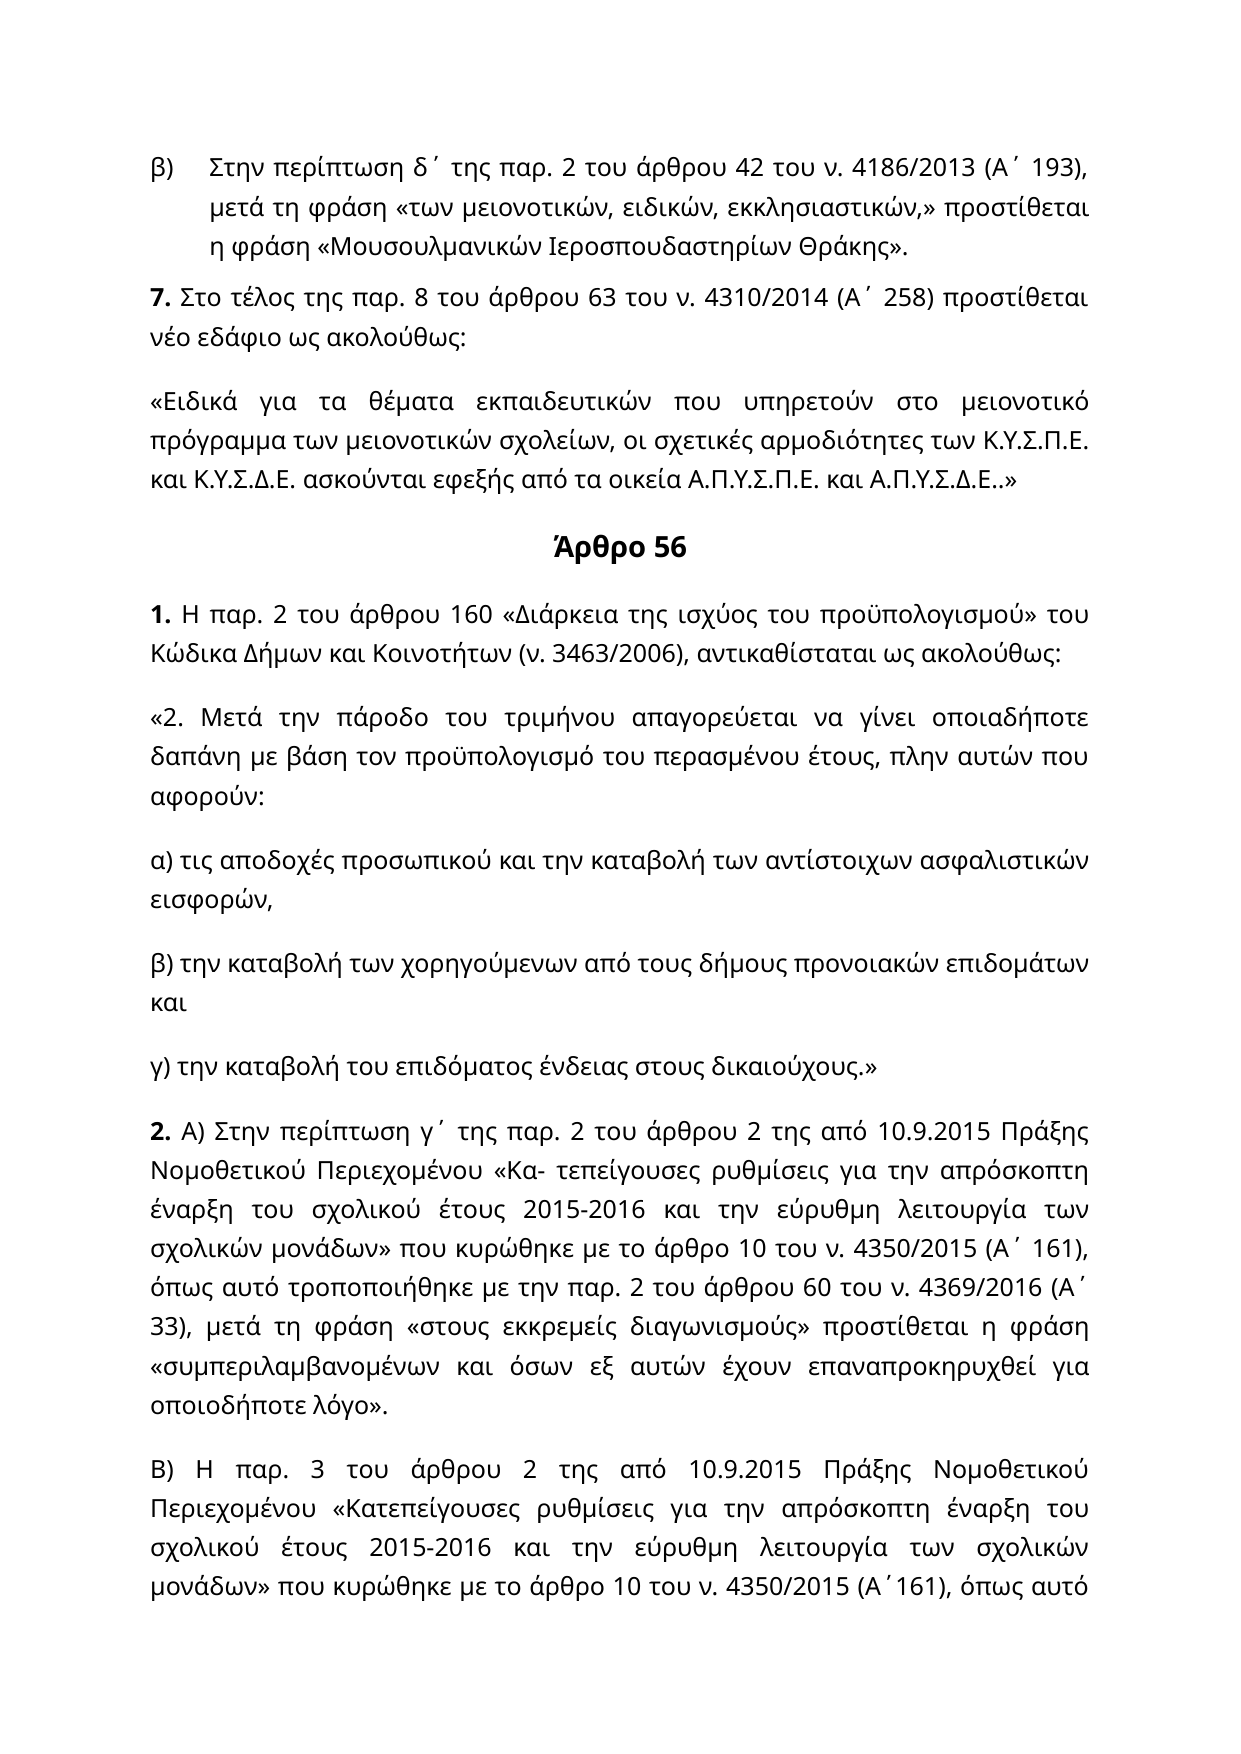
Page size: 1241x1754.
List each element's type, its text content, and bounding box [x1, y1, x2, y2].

text Β) Η παρ. 3 του άρθρου 2 της από 10.9.2015 Πράξης Νομοθετικού Περιεχομένου «Κατεπείγουσες ρυθμίσεις για την απρόσκοπτη έναρξη του σχολικού έτους 2015-2016 και την εύρυθμη λειτουργία των σχολικών μονάδων» που κυρώθηκε με το άρθρο 10 του ν. 4350/2015 (Α΄161), όπως αυτό [150, 1451, 1090, 1603]
text 2. Α) Στην περίπτωση γ΄ της παρ. 2 του άρθρου 2 της από 10.9.2015 Πράξης Νομοθετικού Περιεχομένου «Κα- τεπείγουσες ρυθμίσεις για την απρόσκοπτη έναρξη του σχολικού έτους 2015-2016 και την εύρυθμη λειτουργία των σχολικών μονάδων» που κυρώθηκε με το άρθρο 10 του ν. 4350/2015 (Α΄ 161), όπως αυτό τροποποιήθηκε με την παρ. 2 του άρθρου 60 του ν. 4369/2016 (Α΄ 33), μετά τη φράση «στους εκκρεμείς διαγωνισμούς» προστίθεται η φράση «συμπεριλαμβανομένων και όσων εξ αυτών έχουν επαναπροκηρυχθεί για οποιοδήποτε λόγο». [150, 1113, 1090, 1421]
text «Ειδικά για τα θέματα εκπαιδευτικών που υπηρετούν στο μειονοτικό πρόγραμμα των μειονοτικών σχολείων, οι σχετικές αρμοδιότητες των Κ.Υ.Σ.Π.Ε. και Κ.Υ.Σ.Δ.Ε. ασκούνται εφεξής από τα οικεία Α.Π.Υ.Σ.Π.Ε. και Α.Π.Υ.Σ.Δ.Ε..» [150, 383, 1090, 496]
text 7. Στο τέλος της παρ. 8 του άρθρου 63 του ν. 4310/2014 (Α΄ 258) προστίθεται νέο εδάφιο ως ακολούθως: [150, 280, 1090, 353]
text γ) την καταβολή του επιδόματος ένδειας στους δικαιούχους.» [150, 1049, 1090, 1083]
text «2. Μετά την πάροδο του τριμήνου απαγορεύεται να γίνει οποιαδήποτε δαπάνη με βάση τον προϋπολογισμό του περασμένου έτους, πλην αυτών που αφορούν: [150, 700, 1090, 812]
list β) Στην περίπτωση δ΄ της παρ. 2 του άρθρου 42 του ν. 4186/2013 (Α΄ 193), μετά τη φράση «των μειονοτικών, ειδικών, εκκλησιαστικών,» προστίθεται η φράση «Μουσουλμανικών Ιεροσπουδαστηρίων Θράκης». [150, 150, 1090, 262]
subtitle Άρθρο 56 [150, 526, 1090, 566]
text β) την καταβολή των χορηγούμενων από τους δήμους προνοιακών επιδομάτων και [150, 946, 1090, 1019]
text 1. Η παρ. 2 του άρθρου 160 «Διάρκεια της ισχύος του προϋπολογισμού» του Κώδικα Δήμων και Κοινοτήτων (ν. 3463/2006), αντικαθίσταται ως ακολούθως: [150, 596, 1090, 670]
text α) τις αποδοχές προσωπικού και την καταβολή των αντίστοιχων ασφαλιστικών εισφορών, [150, 842, 1090, 916]
